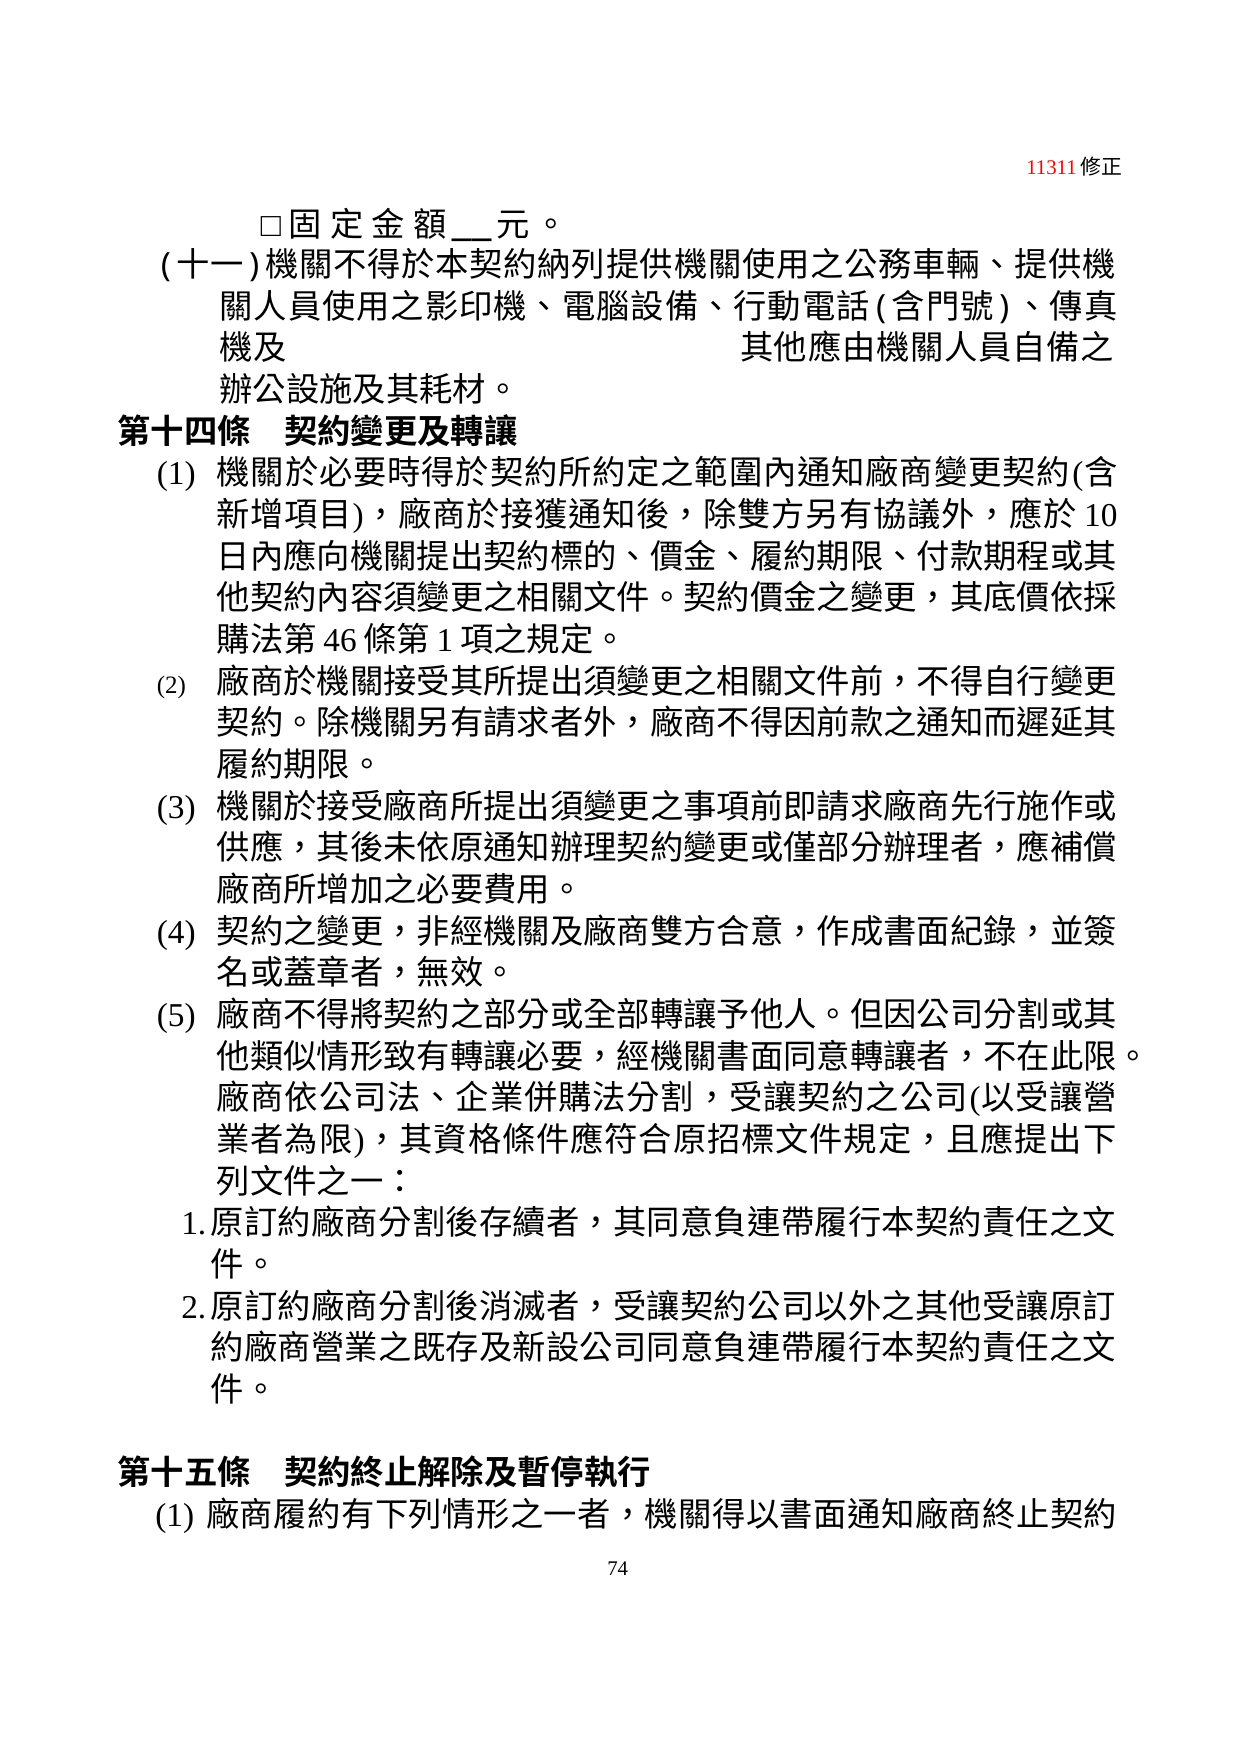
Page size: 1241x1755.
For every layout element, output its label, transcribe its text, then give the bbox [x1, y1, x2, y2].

text 第十四條 契約變更及轉讓 [117, 410, 1117, 451]
list 原訂約廠商分割後消滅者，受讓契約公司以外之其他受讓原訂約廠商營業之既存及新設公司同意負連帶履行本契約責任之文件。 [181, 1285, 1117, 1410]
list 廠商於機關接受其所提出須變更之相關文件前，不得自行變更契約。除機關另有請求者外，廠商不得因前款之通知而遲延其履約期限。 [157, 660, 1117, 785]
list 廠商履約有下列情形之一者，機關得以書面通知廠商終止契約 [155, 1493, 1117, 1535]
list 契約之變更，非經機關及廠商雙方合意，作成書面紀錄，並簽名或蓋章者，無效。 [157, 910, 1117, 993]
list 機關於接受廠商所提出須變更之事項前即請求廠商先行施作或供應，其後未依原通知辦理契約變更或僅部分辦理者，應補償廠商所增加之必要費用。 [157, 785, 1117, 910]
text (十一)機關不得於本契約納列提供機關使用之公務車輛、提供機關人員使用之影印機、電腦設備、行動電話(含門號)、傳真機及 其他應由機關人員自備之辦公設施及其耗材。 [155, 243, 1117, 410]
text □固定金額__元。 [117, 181, 1117, 243]
list 機關於必要時得於契約所約定之範圍內通知廠商變更契約(含新增項目)，廠商於接獲通知後，除雙方另有協議外，應於10日內應向機關提出契約標的、價金、履約期限、付款期程或其他契約內容須變更之相關文件。契約價金之變更，其底價依採購法第46條第1項之規定。 [157, 451, 1117, 660]
text 廠商依公司法、企業併購法分割，受讓契約之公司(以受讓營業者為限)，其資格條件應符合原招標文件規定，且應提出下列文件之一： [216, 1076, 1117, 1201]
text 第十五條 契約終止解除及暫停執行 [117, 1451, 1117, 1493]
list 廠商不得將契約之部分或全部轉讓予他人。但因公司分割或其他類似情形致有轉讓必要，經機關書面同意轉讓者，不在此限。 [157, 993, 1117, 1076]
list 原訂約廠商分割後存續者，其同意負連帶履行本契約責任之文件。 [181, 1201, 1117, 1285]
